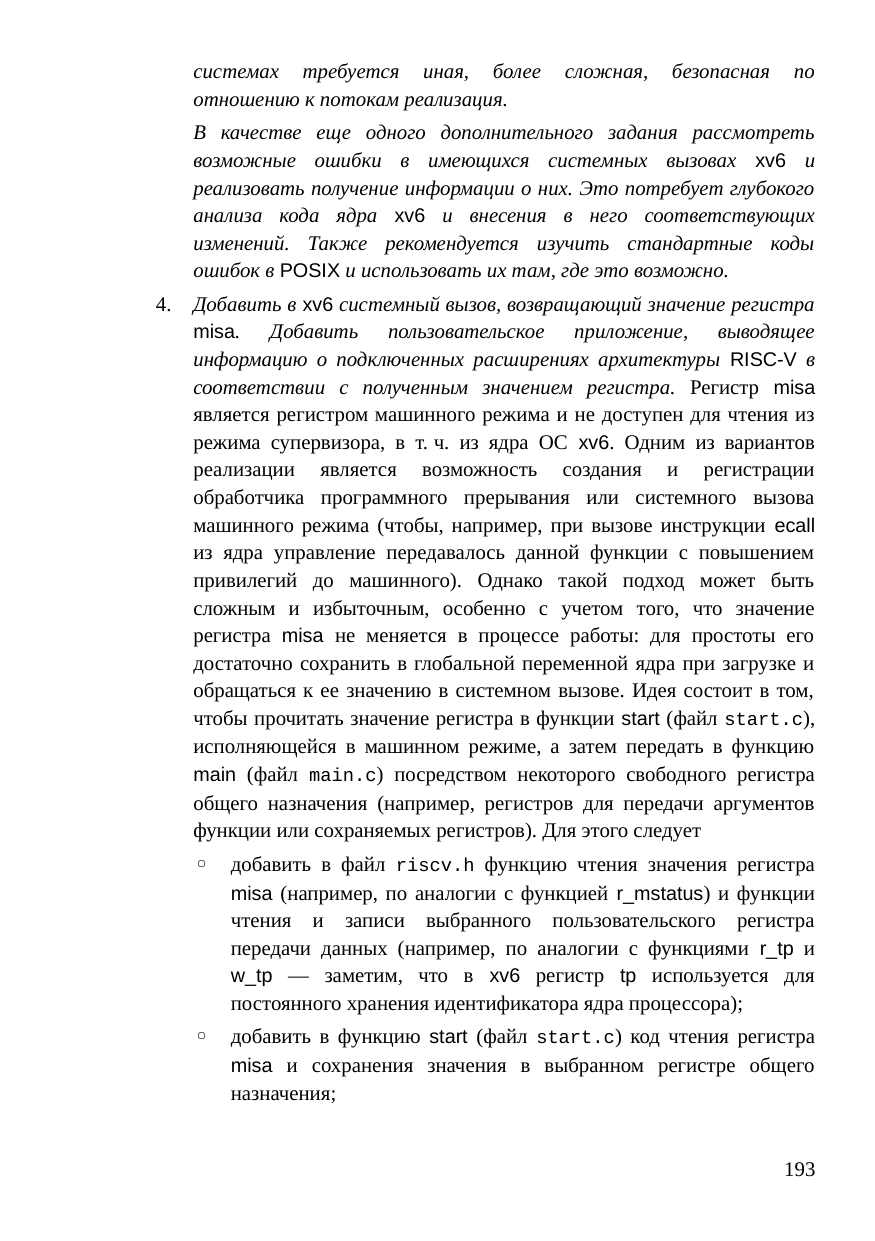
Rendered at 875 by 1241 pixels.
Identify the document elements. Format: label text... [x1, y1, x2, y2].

list В качестве еще одного дополнительного задания рассмотреть возможные ошибки в имеющихся системных вызовах xv6 и реализовать получение информации о них. Это потребует глубокого анализа кода ядра xv6 и внесения в него соответствующих изменений. Также рекомендуется изучить стандартные коды ошибок в POSIX и использовать их там, где это возможно. [156, 120, 815, 282]
list системах требуется иная, более сложная, безопасная по отношению к потокам реализация. [156, 59, 815, 111]
list Добавить в xv6 системный вызов, возвращающий значение регистра misa. Добавить пользовательское приложение, выводящее информацию о подключенных расширениях архитектуры RISC-V в соответствии с полученным значением регистра. Регистр misa является регистром машинного режима и не доступен для чтения из режима супервизора, в т. ч. из ядра ОС xv6. Одним из вариантов реализации является возможность создания и регистрации обработчика программного прерывания или системного вызова машинного режима (чтобы, например, при вызове инструкции ecall из ядра управление передавалось данной функции с повышением привилегий до машинного). Однако такой подход может быть сложным и избыточным, особенно с учетом того, что значение регистра misa не меняется в процессе работы: для простоты его достаточно сохранить в глобальной переменной ядра при загрузке и обращаться к ее значению в системном вызове. Идея состоит в том, чтобы прочитать значение регистра в функции start (файл start.c), исполняющейся в машинном режиме, а затем передать в функцию main (файл main.c) посредством некоторого свободного регистра общего назначения (например, регистров для передачи аргументов функции или сохраняемых регистров). Для этого следует [156, 292, 815, 842]
list добавить в функцию start (файл start.c) код чтения регистра misa и сохранения значения в выбранном регистре общего назначения; [193, 1024, 815, 1105]
list добавить в файл riscv.h функцию чтения значения регистра misa (например, по аналогии с функцией r_mstatus) и функции чтения и записи выбранного пользовательского регистра передачи данных (например, по аналогии с функциями r_tp и w_tp — заметим, что в xv6 регистр tp используется для постоянного хранения идентификатора ядра процессора); [193, 852, 815, 1015]
